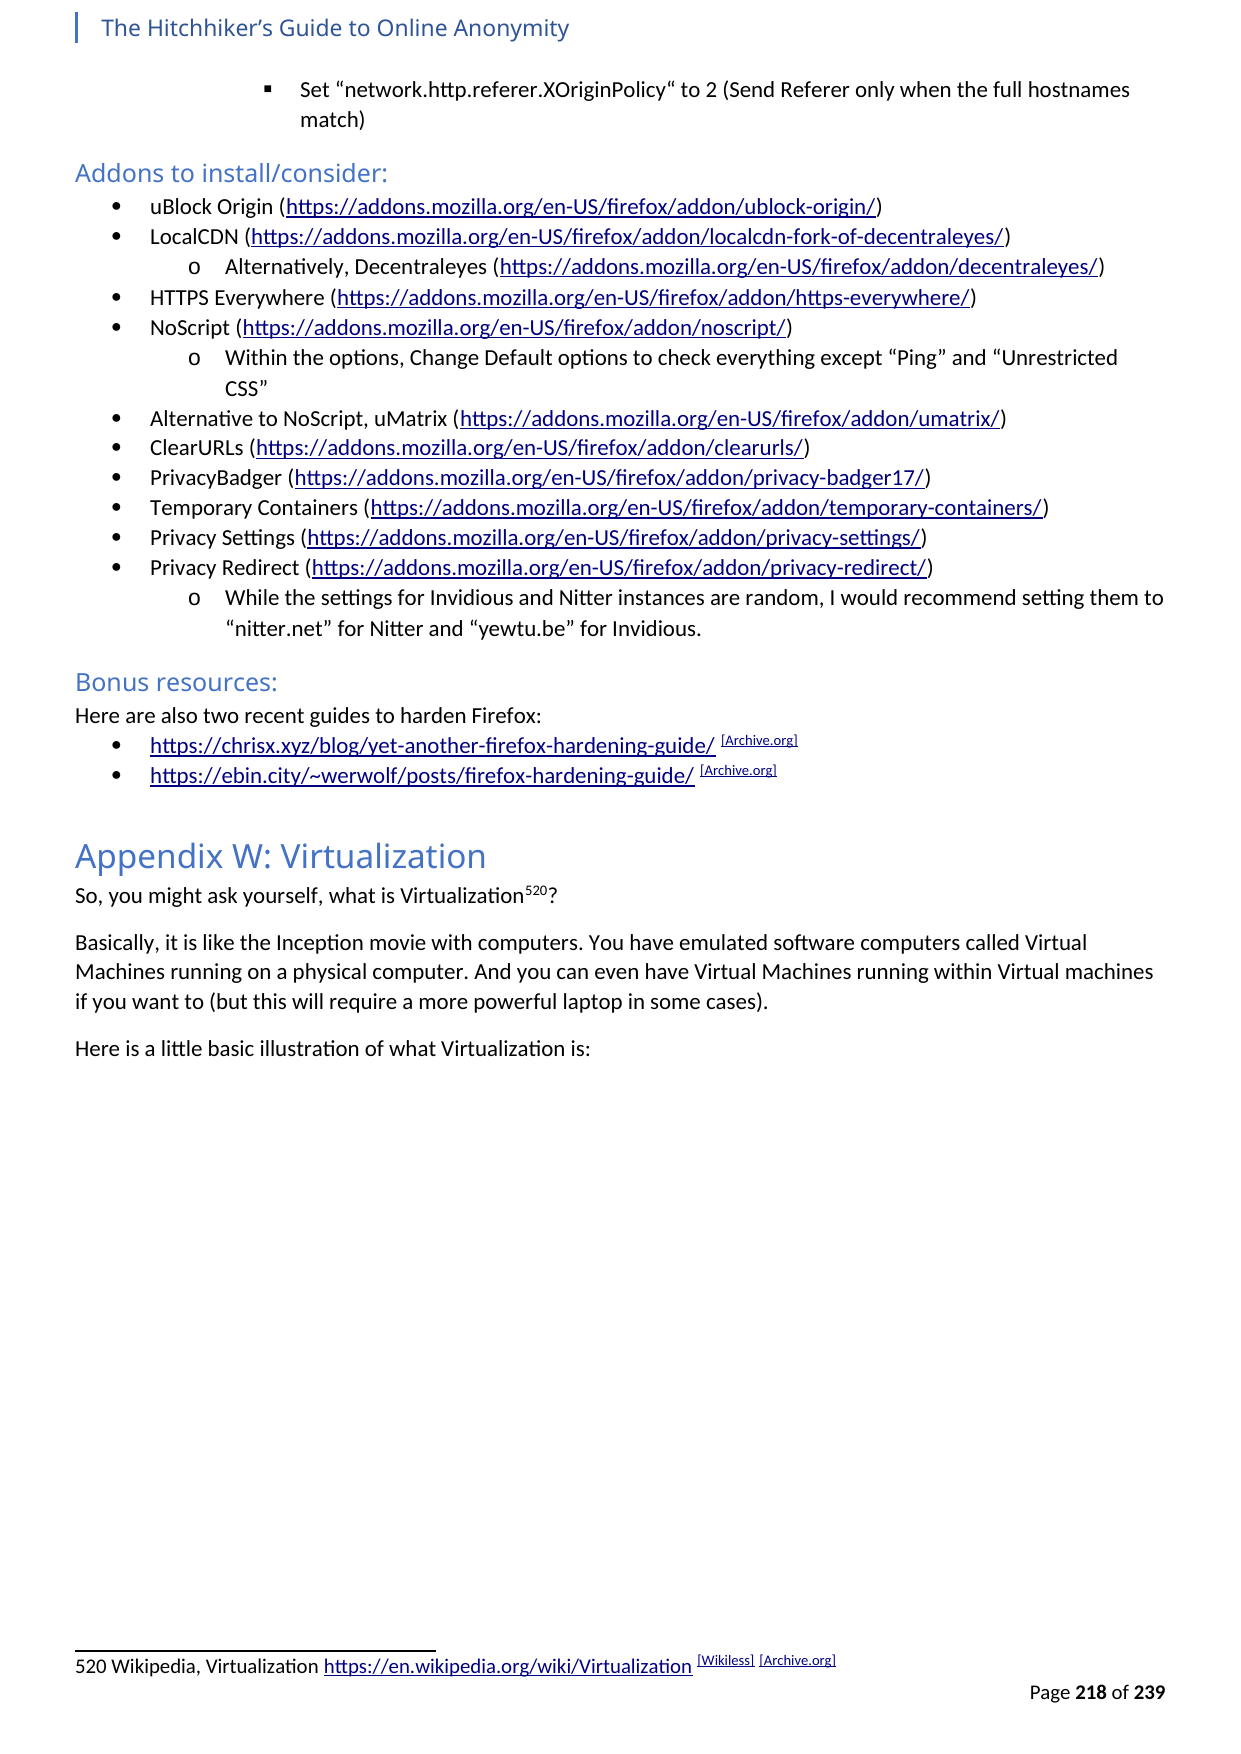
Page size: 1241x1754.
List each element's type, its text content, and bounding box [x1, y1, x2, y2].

list Set “network.http.referer.XOriginPolicy“ to 2 (Send Referer only when the full hostnames match) [262, 75, 1165, 133]
list Alternatively, Decentraleyes (https://addons.mozilla.org/en-US/firefox/addon/decentraleyes/) [187, 252, 1165, 281]
list Privacy Redirect (https://addons.mozilla.org/en-US/firefox/addon/privacy-redirect/) [112, 553, 1165, 581]
list uBlock Origin (https://addons.mozilla.org/en-US/firefox/addon/ublock-origin/) [112, 192, 1165, 220]
list LocalCDN (https://addons.mozilla.org/en-US/firefox/addon/localcdn-fork-of-decentraleyes/) [112, 222, 1165, 250]
list NoScript (https://addons.mozilla.org/en-US/firefox/addon/noscript/) [112, 313, 1165, 341]
text Wikipedia, Virtualization https://en.wikipedia.org/wiki/Virtualization [Wikiless] [Archive.org] [75, 1651, 1165, 1679]
text Here are also two recent guides to harden Firefox: [75, 701, 1165, 729]
list https://ebin.city/~werwolf/posts/firefox-hardening-guide/ [Archive.org] [112, 761, 1165, 789]
list Privacy Settings (https://addons.mozilla.org/en-US/firefox/addon/privacy-settings/) [112, 523, 1165, 551]
subtitle Addons to install/consider: [75, 156, 1165, 190]
list HTTPS Everywhere (https://addons.mozilla.org/en-US/firefox/addon/https-everywhere/) [112, 283, 1165, 311]
list Within the options, Change Default options to check everything except “Ping” and “Unrestricted CSS” [187, 343, 1165, 402]
list https://chrisx.xyz/blog/yet-another-firefox-hardening-guide/ [Archive.org] [112, 731, 1165, 759]
text Here is a little basic illustration of what Virtualization is: [75, 1034, 1165, 1062]
list Alternative to NoScript, uMatrix (https://addons.mozilla.org/en-US/firefox/addon/umatrix/) [112, 404, 1165, 432]
list While the settings for Invidious and Nitter instances are random, I would recommend setting them to “nitter.net” for Nitter and “yewtu.be” for Invidious. [187, 583, 1165, 642]
subtitle Appendix W: Virtualization [75, 832, 1165, 878]
subtitle Bonus resources: [75, 665, 1165, 699]
list PrivacyBadger (https://addons.mozilla.org/en-US/firefox/addon/privacy-badger17/) [112, 463, 1165, 491]
list ClearURLs (https://addons.mozilla.org/en-US/firefox/addon/clearurls/) [112, 433, 1165, 462]
text Basically, it is like the Inception movie with computers. You have emulated software computers called Virtual Machines running on a physical computer. And you can even have Virtual Machines running within Virtual machines if you want to (but this will require a more powerful laptop in some cases). [75, 928, 1165, 1015]
list Temporary Containers (https://addons.mozilla.org/en-US/firefox/addon/temporary-containers/) [112, 493, 1165, 521]
text So, you might ask yourself, what is Virtualization? [75, 881, 1165, 909]
